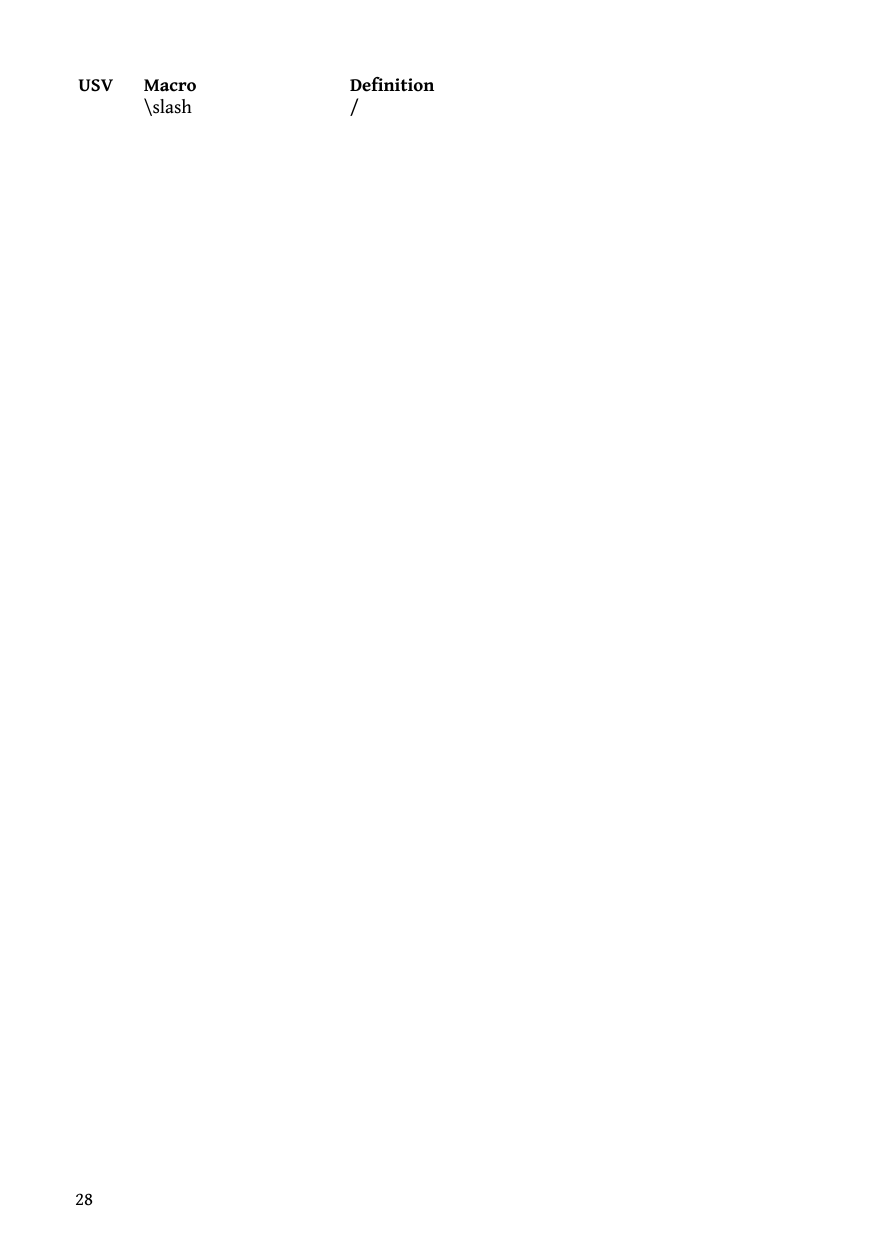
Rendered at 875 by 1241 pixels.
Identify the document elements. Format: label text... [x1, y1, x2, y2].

table_header Definition [347, 75, 807, 97]
table_header USV [75, 75, 141, 97]
table_cell \slash [141, 97, 347, 118]
table_cell [75, 97, 141, 118]
table_header Macro [141, 75, 347, 97]
table_cell / [347, 97, 807, 118]
